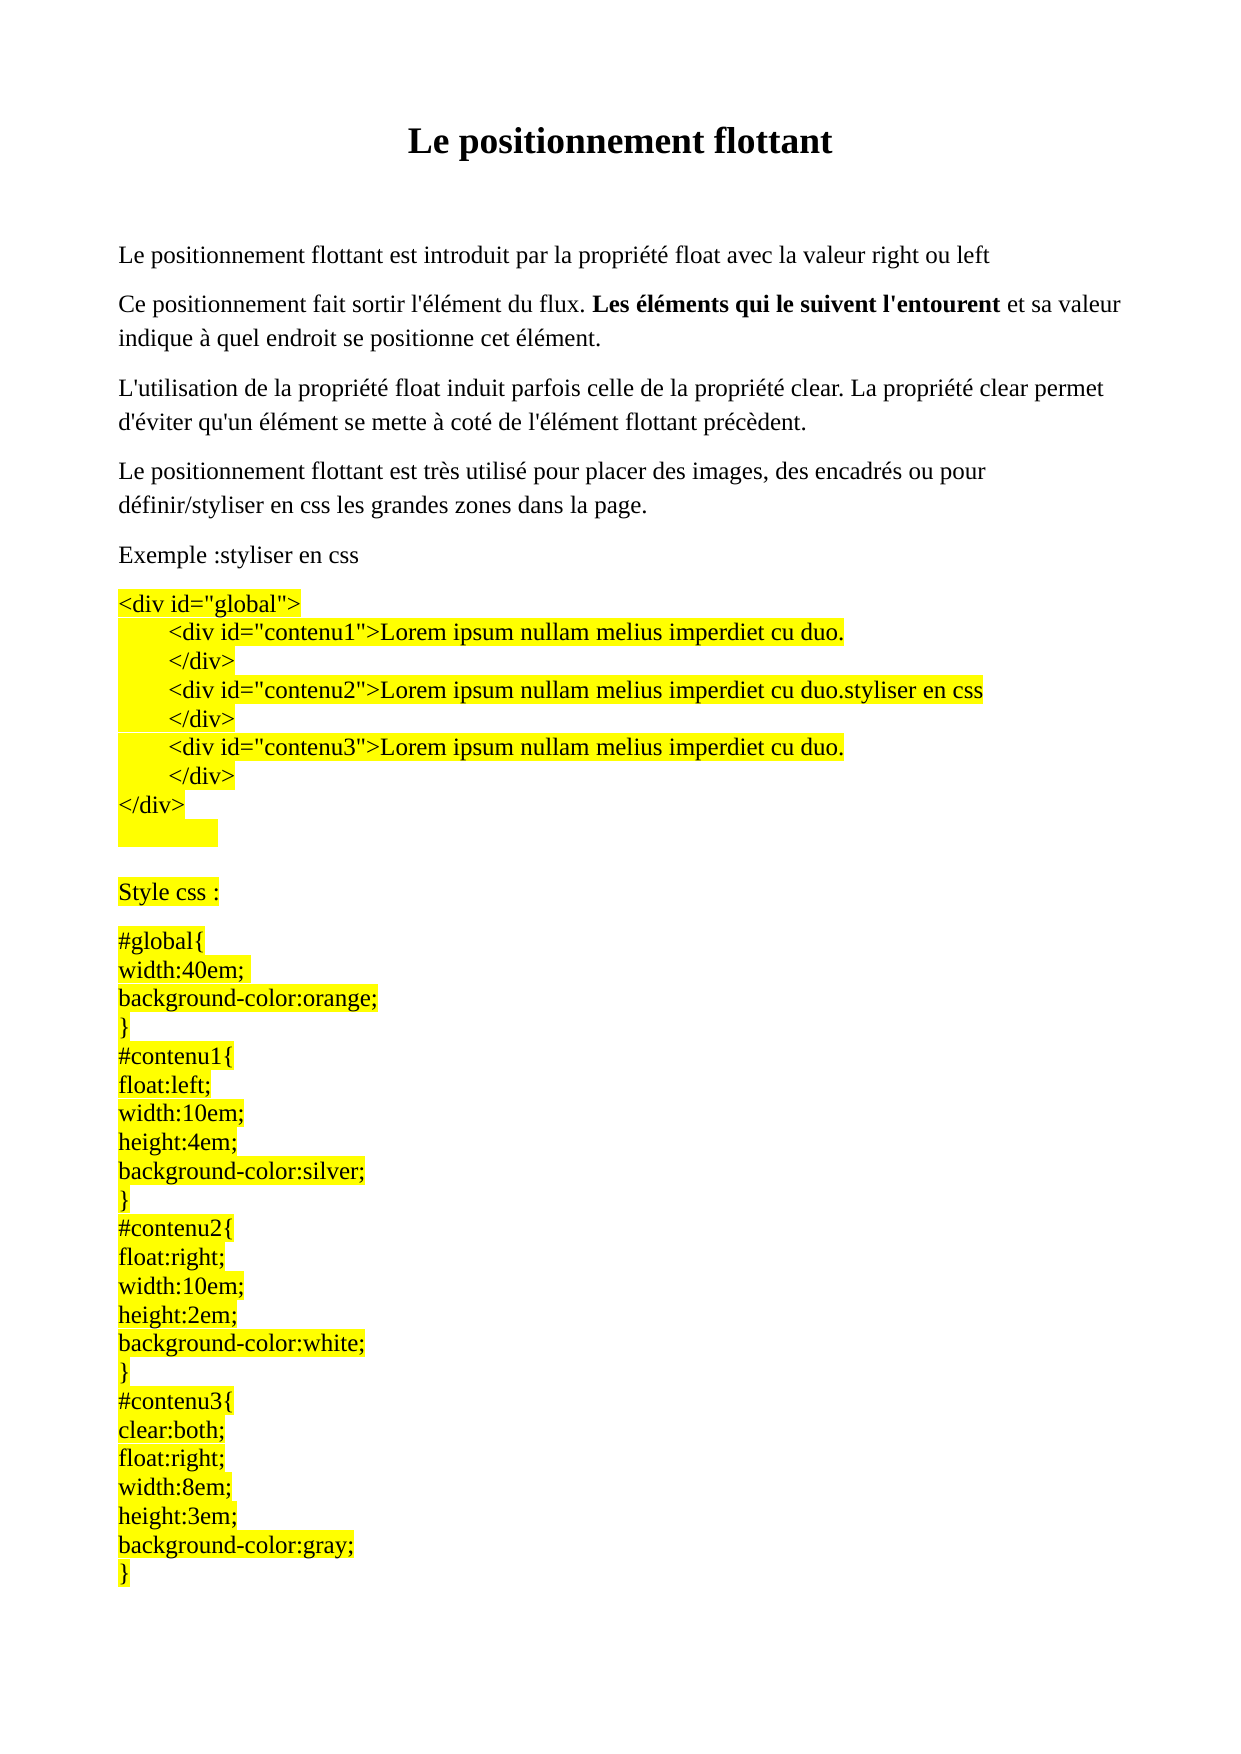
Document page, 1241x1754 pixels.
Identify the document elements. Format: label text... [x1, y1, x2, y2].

text height:2em; [118, 1300, 1122, 1328]
text #contenu2{ [118, 1213, 1122, 1242]
text height:3em; [118, 1501, 1122, 1530]
text width:8em; [118, 1472, 1122, 1501]
text </div> [118, 790, 1122, 819]
text background-color:white; [118, 1328, 1122, 1357]
subtitle Le positionnement flottant [118, 118, 1122, 161]
text L'utilisation de la propriété float induit parfois celle de la propriété clear. La propriété clear permet d'éviter qu'un élément se mette à coté de l'élément flottant précèdent. [118, 373, 1122, 436]
text Le positionnement flottant est très utilisé pour placer des images, des encadrés ou pour définir/styliser en css les grandes zones dans la page. [118, 456, 1122, 519]
text float:left; [118, 1070, 1122, 1098]
text width:40em; [118, 955, 1122, 983]
text <div id="contenu3">Lorem ipsum nullam melius imperdiet cu duo. [118, 732, 1122, 761]
text } [118, 1185, 1122, 1213]
text float:right; [118, 1242, 1122, 1271]
text </div> [118, 704, 1122, 732]
text <div id="global"> [118, 589, 1122, 617]
text width:10em; [118, 1098, 1122, 1127]
text clear:both; [118, 1415, 1122, 1443]
text } [118, 1357, 1122, 1386]
text Style css : [118, 877, 1122, 906]
text #contenu3{ [118, 1386, 1122, 1415]
text float:right; [118, 1443, 1122, 1472]
text #contenu1{ [118, 1041, 1122, 1070]
text background-color:gray; [118, 1530, 1122, 1558]
text Exemple :styliser en css [118, 540, 1122, 568]
text background-color:orange; [118, 983, 1122, 1012]
text <div id="contenu2">Lorem ipsum nullam melius imperdiet cu duo.styliser en css [118, 675, 1122, 704]
text <div id="contenu1">Lorem ipsum nullam melius imperdiet cu duo. [118, 617, 1122, 646]
text Ce positionnement fait sortir l'élément du flux. Les éléments qui le suivent l'entourent et sa valeur indique à quel endroit se positionne cet élément. [118, 289, 1122, 352]
text } [118, 1558, 1122, 1587]
text } [118, 1012, 1122, 1041]
text </div> [118, 646, 1122, 675]
text width:10em; [118, 1271, 1122, 1300]
text #global{ [118, 926, 1122, 955]
text background-color:silver; [118, 1156, 1122, 1185]
text </div> [118, 761, 1122, 790]
text Le positionnement flottant est introduit par la propriété float avec la valeur right ou left [118, 240, 1122, 269]
text height:4em; [118, 1127, 1122, 1156]
